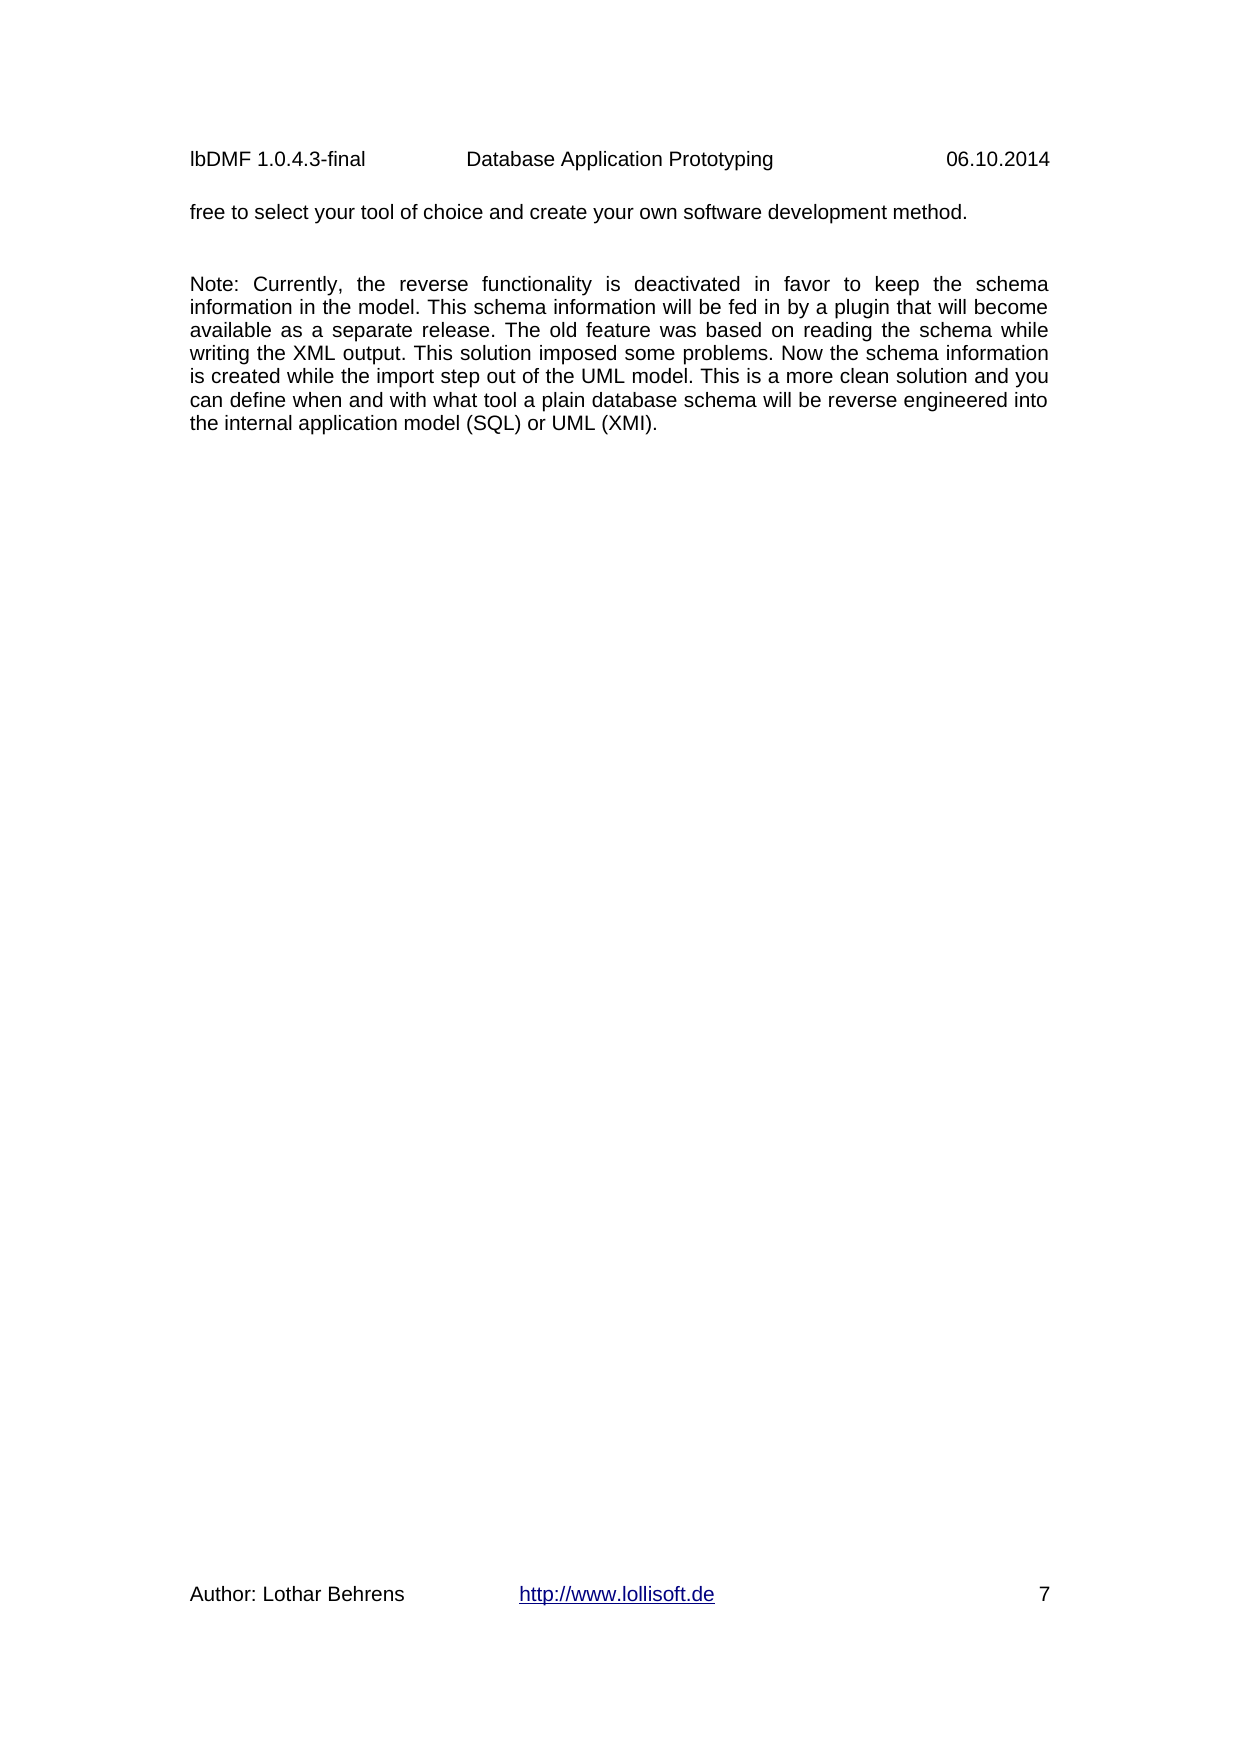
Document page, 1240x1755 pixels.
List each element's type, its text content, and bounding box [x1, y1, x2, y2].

text free to select your tool of choice and create your own software development method. [189, 201, 1050, 224]
text Note: Currently, the reverse functionality is deactivated in favor to keep the schema information in the model. This schema information will be fed in by a plugin that will become available as a separate release. The old feature was based on reading the schema while writing the XML output. This solution imposed some problems. Now the schema information is created while the import step out of the UML model. This is a more clean solution and you can define when and with what tool a plain database schema will be reverse engineered into the internal application model (SQL) or UML (XMI). [189, 272, 1050, 435]
